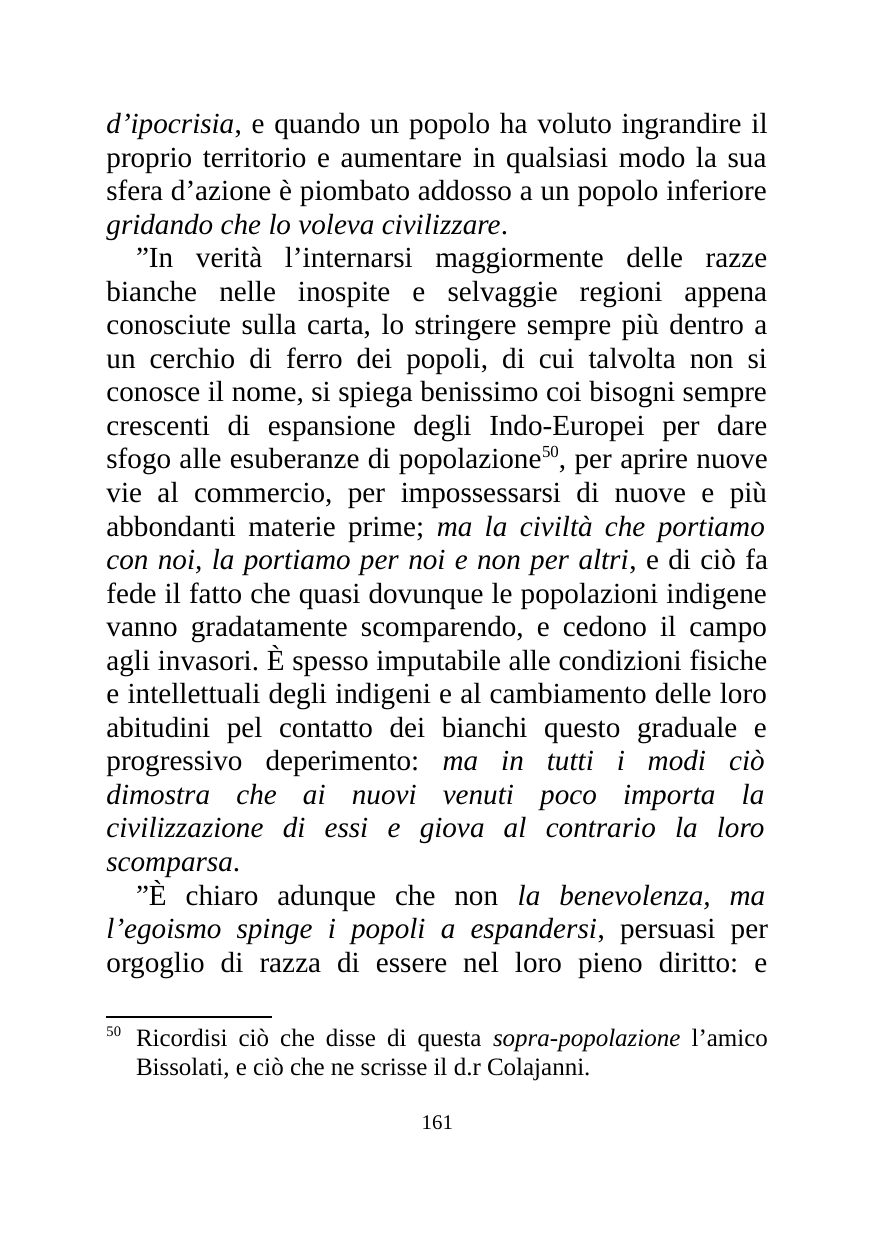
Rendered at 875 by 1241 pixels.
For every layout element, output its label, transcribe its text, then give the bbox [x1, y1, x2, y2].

text ”È chiaro adunque che non la benevolenza, ma l’egoismo spinge i popoli a espandersi, persuasi per orgoglio di razza di essere nel loro pieno diritto: e [106, 878, 768, 978]
text Ricordisi ciò che disse di questa sopra-popolazione l’amico Bissolati, e ciò che ne scrisse il d.r Colajanni. [106, 1023, 768, 1080]
text ”In verità l’internarsi maggiormente delle razze bianche nelle inospite e selvaggie regioni appena conosciute sulla carta, lo stringere sempre più dentro a un cerchio di ferro dei popoli, di cui talvolta non si conosce il nome, si spiega benissimo coi bisogni sempre crescenti di espansione degli Indo-Europei per dare sfogo alle esuberanze di popolazione, per aprire nuove vie al commercio, per impossessarsi di nuove e più abbondanti materie prime; ma la civiltà che portiamo con noi, la portiamo per noi e non per altri, e di ciò fa fede il fatto che quasi dovunque le popolazioni indigene vanno gradatamente scomparendo, e cedono il campo agli invasori. È spesso imputabile alle condizioni fisiche e intellettuali degli indigeni e al cambiamento delle loro abitudini pel contatto dei bianchi questo graduale e progressivo deperimento: ma in tutti i modi ciò dimostra che ai nuovi venuti poco importa la civilizzazione di essi e giova al contrario la loro scomparsa. [106, 240, 768, 878]
text d’ipocrisia, e quando un popolo ha voluto ingrandire il proprio territorio e aumentare in qualsiasi modo la sua sfera d’azione è piombato addosso a un popolo inferiore gridando che lo voleva civilizzare. [106, 106, 768, 240]
